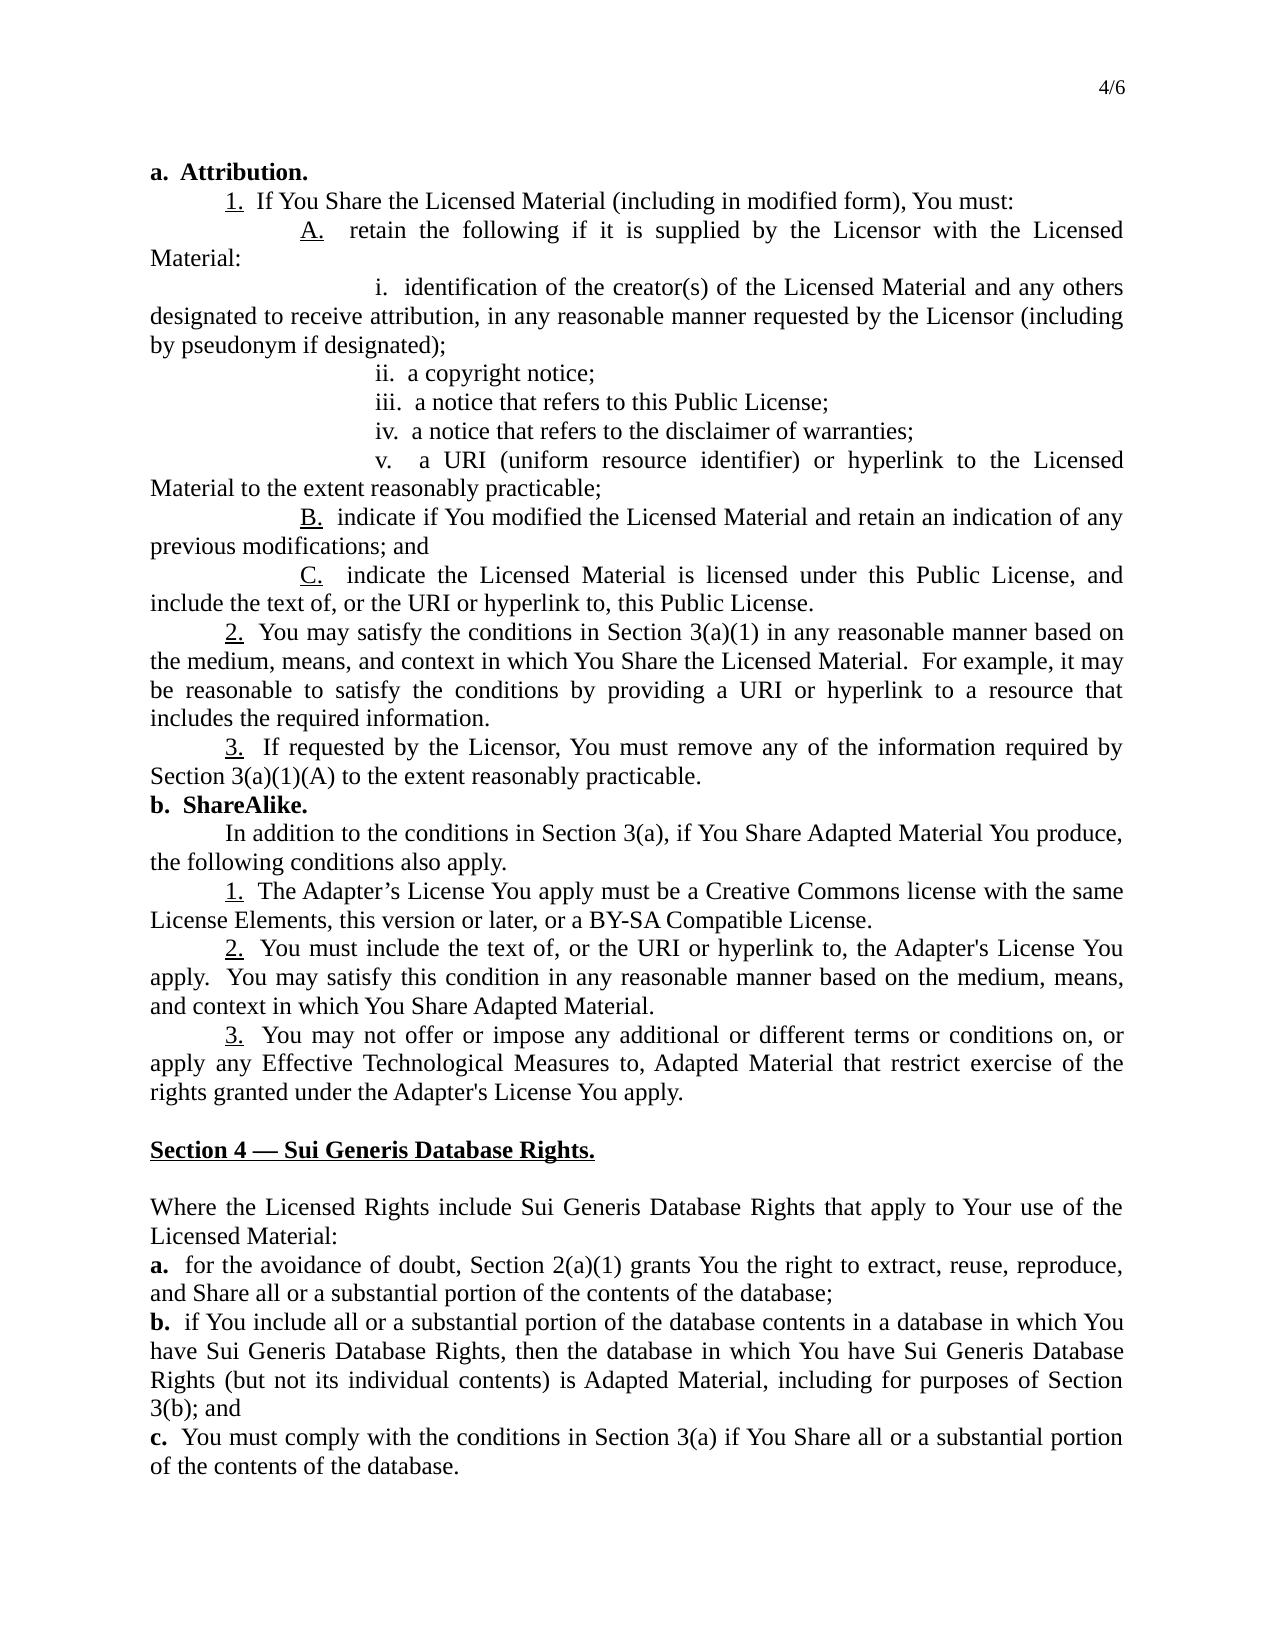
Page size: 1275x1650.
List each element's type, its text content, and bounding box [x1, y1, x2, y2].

text iv. a notice that refers to the disclaimer of warranties; [150, 416, 1125, 445]
text Section 4 — Sui Generis Database Rights. [150, 1106, 1125, 1163]
text i. identification of the creator(s) of the Licensed Material and any others designated to receive attribution, in any reasonable manner requested by the Licensor (including by pseudonym if designated); [150, 272, 1125, 358]
text c. You must comply with the conditions in Section 3(a) if You Share all or a substantial portion of the contents of the database. [150, 1422, 1125, 1480]
text b. ShareAlike. [150, 790, 1125, 818]
text iii. a notice that refers to this Public License; [150, 387, 1125, 416]
text In addition to the conditions in Section 3(a), if You Share Adapted Material You produce, the following conditions also apply. [150, 818, 1125, 876]
text C. indicate the Licensed Material is licensed under this Public License, and include the text of, or the URI or hyperlink to, this Public License. [150, 560, 1125, 617]
text a. for the avoidance of doubt, Section 2(a)(1) grants You the right to extract, reuse, reproduce, and Share all or a substantial portion of the contents of the database; [150, 1250, 1125, 1307]
text B. indicate if You modified the Licensed Material and retain an indication of any previous modifications; and [150, 502, 1125, 560]
text 1. If You Share the Licensed Material (including in modified form), You must: [150, 186, 1125, 215]
text 2. You must include the text of, or the URI or hyperlink to, the Adapter's License You apply. You may satisfy this condition in any reasonable manner based on the medium, means, and context in which You Share Adapted Material. [150, 933, 1125, 1020]
text 3. You may not offer or impose any additional or different terms or conditions on, or apply any Effective Technological Measures to, Adapted Material that restrict exercise of the rights granted under the Adapter's License You apply. [150, 1020, 1125, 1106]
text a. Attribution. [150, 128, 1125, 186]
text v. a URI (uniform resource identifier) or hyperlink to the Licensed Material to the extent reasonably practicable; [150, 445, 1125, 502]
text A. retain the following if it is supplied by the Licensor with the Licensed Material: [150, 215, 1125, 272]
text b. if You include all or a substantial portion of the database contents in a database in which You have Sui Generis Database Rights, then the database in which You have Sui Generis Database Rights (but not its individual contents) is Adapted Material, including for purposes of Section 3(b); and [150, 1307, 1125, 1422]
text 2. You may satisfy the conditions in Section 3(a)(1) in any reasonable manner based on the medium, means, and context in which You Share the Licensed Material. For example, it may be reasonable to satisfy the conditions by providing a URI or hyperlink to a resource that includes the required information. [150, 617, 1125, 732]
text ii. a copyright notice; [150, 358, 1125, 387]
text Where the Licensed Rights include Sui Generis Database Rights that apply to Your use of the Licensed Material: [150, 1163, 1125, 1250]
text 1. The Adapter’s License You apply must be a Creative Commons license with the same License Elements, this version or later, or a BY-SA Compatible License. [150, 876, 1125, 933]
text 3. If requested by the Licensor, You must remove any of the information required by Section 3(a)(1)(A) to the extent reasonably practicable. [150, 732, 1125, 790]
